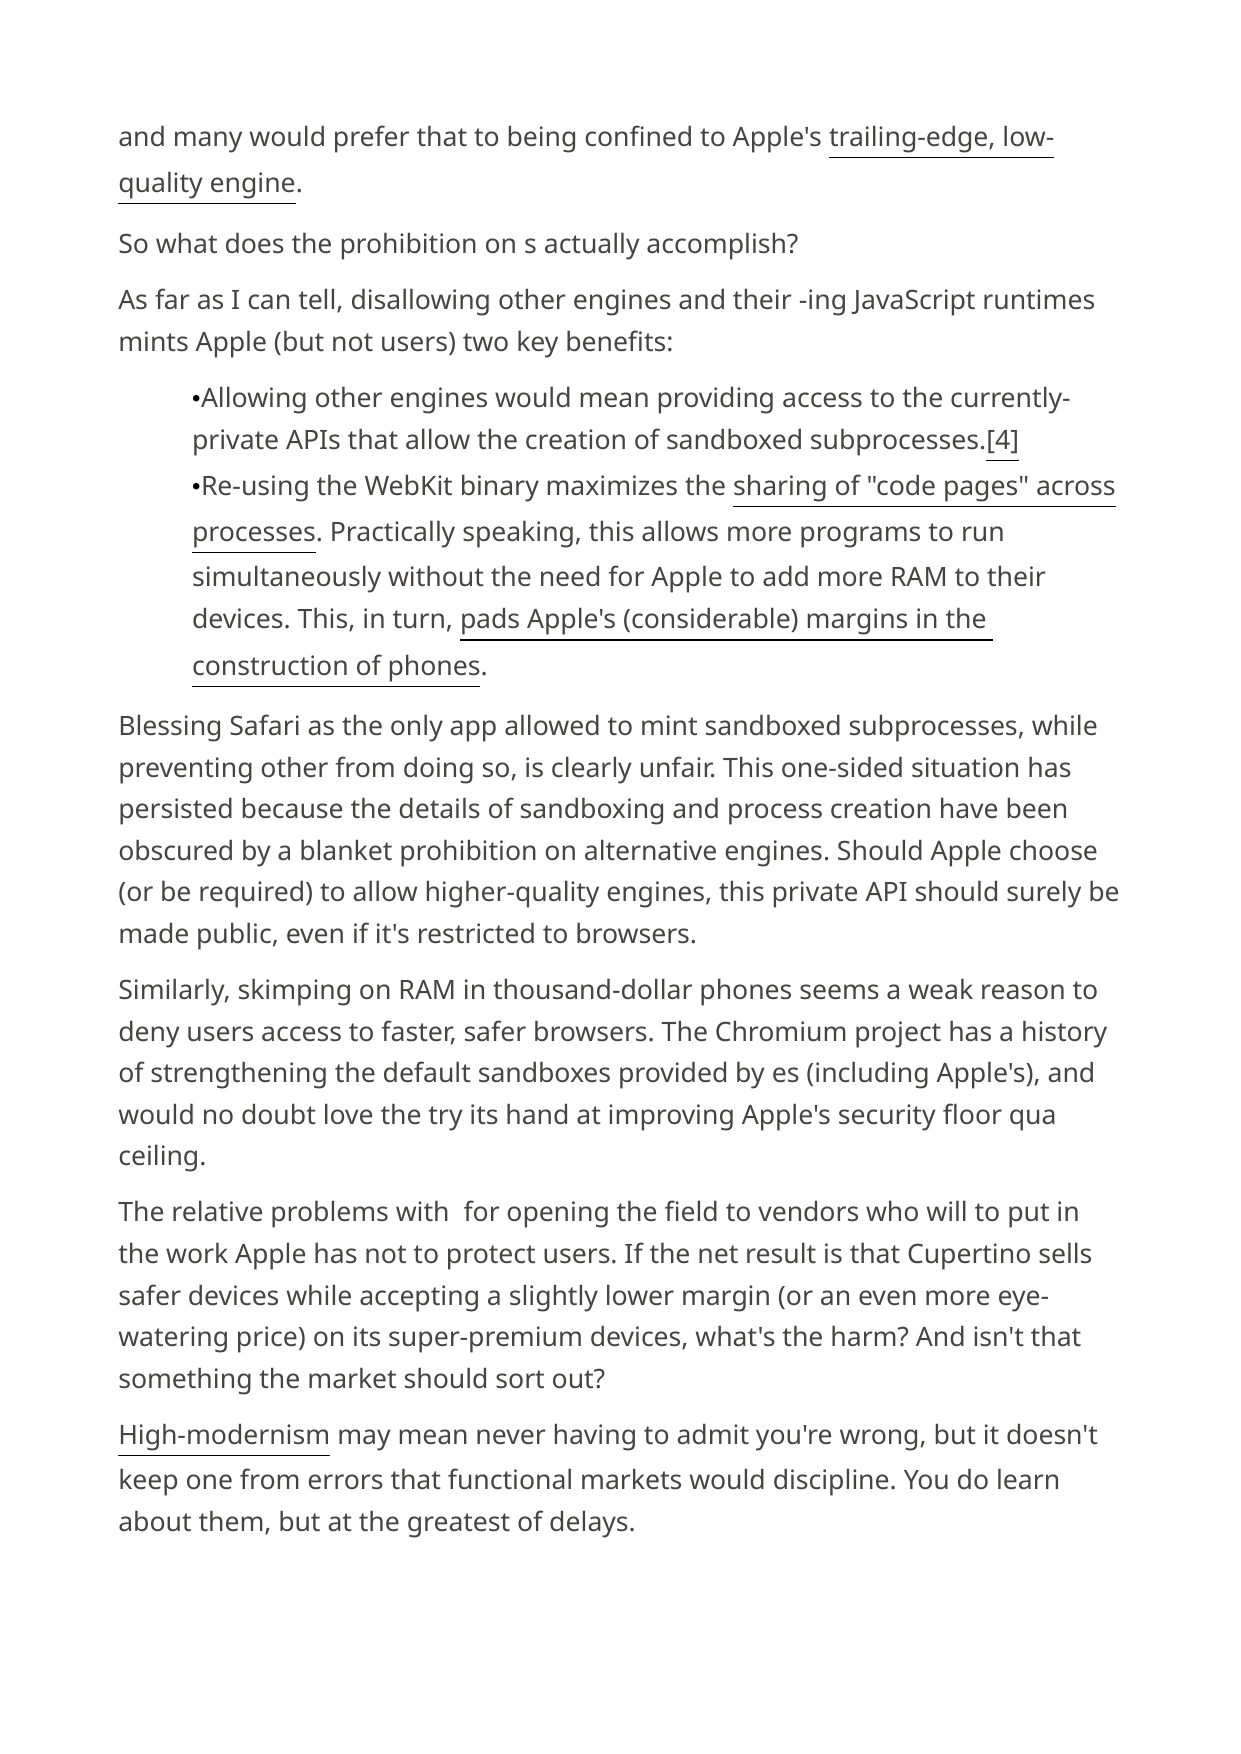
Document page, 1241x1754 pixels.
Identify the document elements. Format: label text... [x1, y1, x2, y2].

list Allowing other engines would mean providing access to the currently-private APIs that allow the creation of sandboxed subprocesses.[4] [118, 379, 1122, 461]
text Blessing Safari as the only app allowed to mint sandboxed subprocesses, while preventing other from doing so, is clearly unfair. This one-sided situation has persisted because the details of sandboxing and process creation have been obscured by a blanket prohibition on alternative engines. Should Apple choose (or be required) to allow higher-quality engines, this private API should surely be made public, even if it's restricted to browsers. [118, 707, 1122, 951]
list Re-using the WebKit binary maximizes the sharing of "code pages" across processes. Practically speaking, this allows more programs to run simultaneously without the need for Apple to add more RAM to their devices. This, in turn, pads Apple's (considerable) margins in the construction of phones. [118, 467, 1122, 687]
text The relative problems with for opening the field to vendors who will to put in the work Apple has not to protect users. If the net result is that Cupertino sells safer devices while accepting a slightly lower margin (or an even more eye-watering price) on its super-premium devices, what's the harm? And isn't that something the market should sort out? [118, 1193, 1122, 1396]
text As far as I can tell, disallowing other engines and their -ing JavaScript runtimes mints Apple (but not users) two key benefits: [118, 281, 1122, 359]
text Similarly, skimping on RAM in thousand-dollar phones seems a weak reason to deny users access to faster, safer browsers. The Chromium project has a history of strengthening the default sandboxes provided by es (including Apple's), and would no doubt love the try its hand at improving Apple's security floor qua ceiling. [118, 971, 1122, 1173]
text So what does the prohibition on s actually accomplish? [118, 225, 1122, 261]
text High-modernism may mean never having to admit you're wrong, but it doesn't keep one from errors that functional markets would discipline. You do learn about them, but at the greatest of delays. [118, 1416, 1122, 1539]
text and many would prefer that to being confined to Apple's trailing-edge, low-quality engine. [118, 118, 1122, 204]
